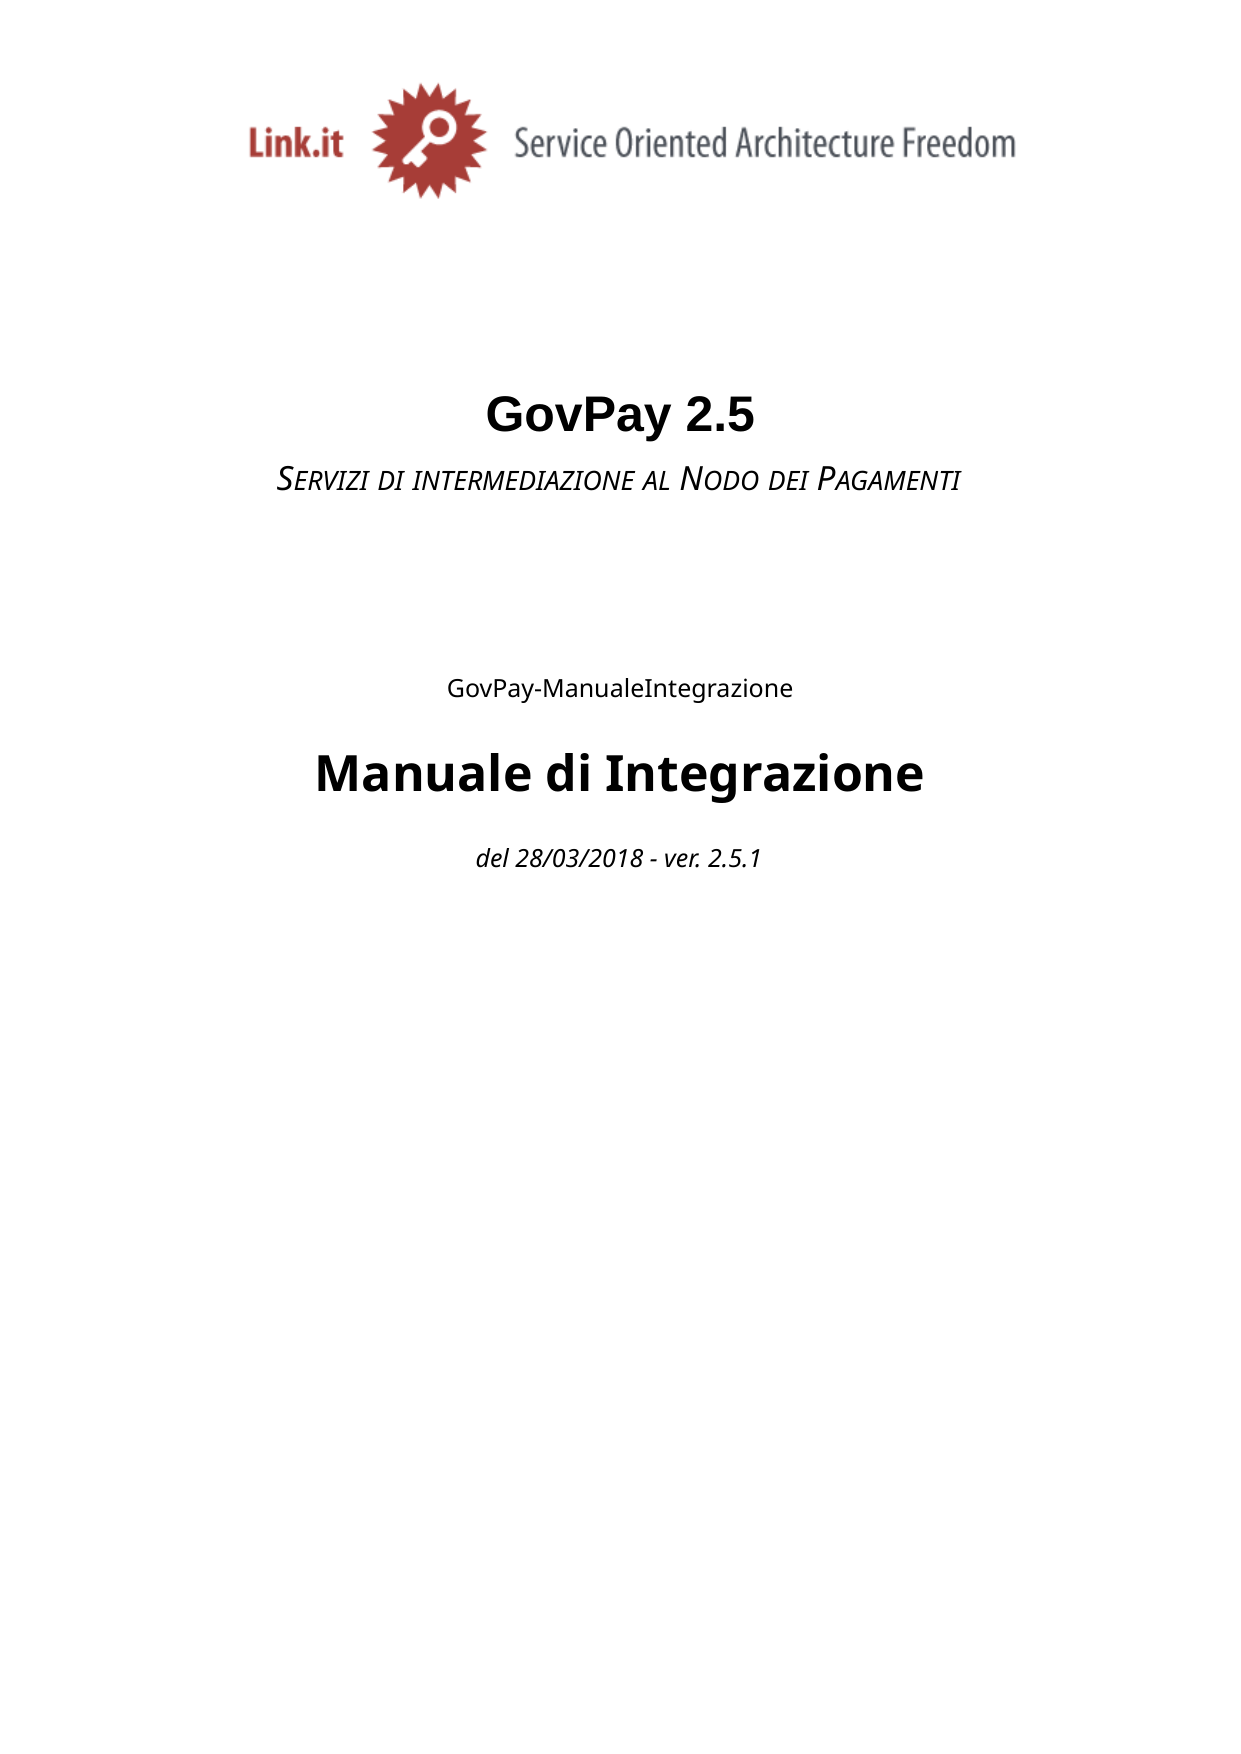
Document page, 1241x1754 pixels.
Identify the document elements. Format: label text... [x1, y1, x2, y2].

text Servizi di intermediazione al Nodo dei Pagamenti [118, 454, 1122, 500]
text Manuale di Integrazione [118, 738, 1122, 807]
picture [118, 75, 1123, 209]
text del 28/03/2018 - ver. 2.5.1 [118, 841, 1122, 875]
text GovPay-ManualeIntegrazione [118, 670, 1122, 704]
subtitle GovPay 2.5 [118, 384, 1122, 442]
